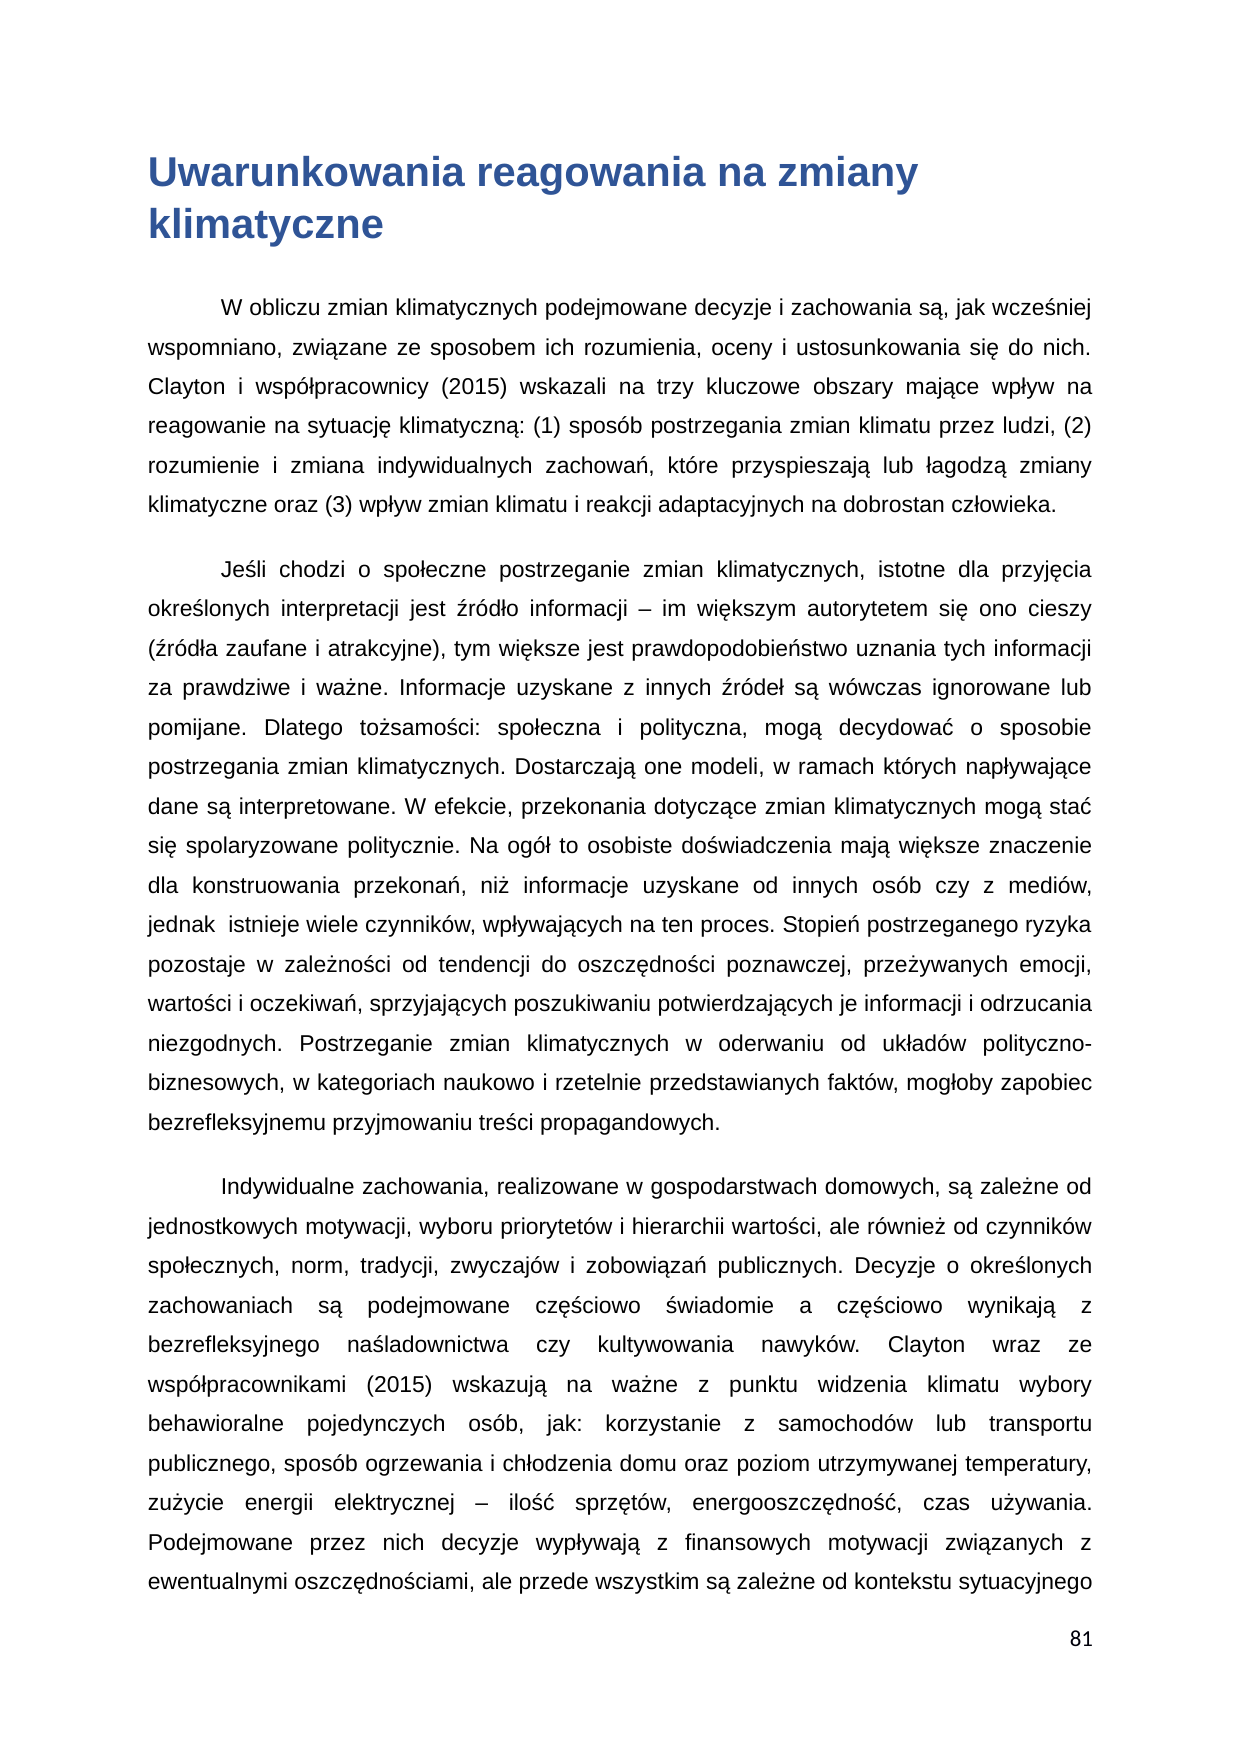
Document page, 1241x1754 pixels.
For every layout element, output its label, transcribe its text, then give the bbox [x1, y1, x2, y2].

text Indywidualne zachowania, realizowane w gospodarstwach domowych, są zależne od jednostkowych motywacji, wyboru priorytetów i hierarchii wartości, ale również od czynników społecznych, norm, tradycji, zwyczajów i zobowiązań publicznych. Decyzje o określonych zachowaniach są podejmowane częściowo świadomie a częściowo wynikają z bezrefleksyjnego naśladownictwa czy kultywowania nawyków. Clayton wraz ze współpracownikami (2015) wskazują na ważne z punktu widzenia klimatu wybory behawioralne pojedynczych osób, jak: korzystanie z samochodów lub transportu publicznego, sposób ogrzewania i chłodzenia domu oraz poziom utrzymywanej temperatury, zużycie energii elektrycznej – ilość sprzętów, energooszczędność, czas używania. Podejmowane przez nich decyzje wypływają z finansowych motywacji związanych z ewentualnymi oszczędnościami, ale przede wszystkim są zależne od kontekstu sytuacyjnego [148, 1173, 1093, 1594]
text Jeśli chodzi o społeczne postrzeganie zmian klimatycznych, istotne dla przyjęcia określonych interpretacji jest źródło informacji – im większym autorytetem się ono cieszy (źródła zaufane i atrakcyjne), tym większe jest prawdopodobieństwo uznania tych informacji za prawdziwe i ważne. Informacje uzyskane z innych źródeł są wówczas ignorowane lub pomijane. Dlatego tożsamości: społeczna i polityczna, mogą decydować o sposobie postrzegania zmian klimatycznych. Dostarczają one modeli, w ramach których napływające dane są interpretowane. W efekcie, przekonania dotyczące zmian klimatycznych mogą stać się spolaryzowane politycznie. Na ogół to osobiste doświadczenia mają większe znaczenie dla konstruowania przekonań, niż informacje uzyskane od innych osób czy z mediów, jednak istnieje wiele czynników, wpływających na ten proces. Stopień postrzeganego ryzyka pozostaje w zależności od tendencji do oszczędności poznawczej, przeżywanych emocji, wartości i oczekiwań, sprzyjających poszukiwaniu potwierdzających je informacji i odrzucania niezgodnych. Postrzeganie zmian klimatycznych w oderwaniu od układów polityczno-biznesowych, w kategoriach naukowo i rzetelnie przedstawianych faktów, mogłoby zapobiec bezrefleksyjnemu przyjmowaniu treści propagandowych. [148, 556, 1093, 1135]
subtitle Uwarunkowania reagowania na zmiany klimatyczne [148, 148, 1093, 247]
text W obliczu zmian klimatycznych podejmowane decyzje i zachowania są, jak wcześniej wspomniano, związane ze sposobem ich rozumienia, oceny i ustosunkowania się do nich. Clayton i współpracownicy (2015) wskazali na trzy kluczowe obszary mające wpływ na reagowanie na sytuację klimatyczną: (1) sposób postrzegania zmian klimatu przez ludzi, (2) rozumienie i zmiana indywidualnych zachowań, które przyspieszają lub łagodzą zmiany klimatyczne oraz (3) wpływ zmian klimatu i reakcji adaptacyjnych na dobrostan człowieka. [148, 294, 1093, 518]
